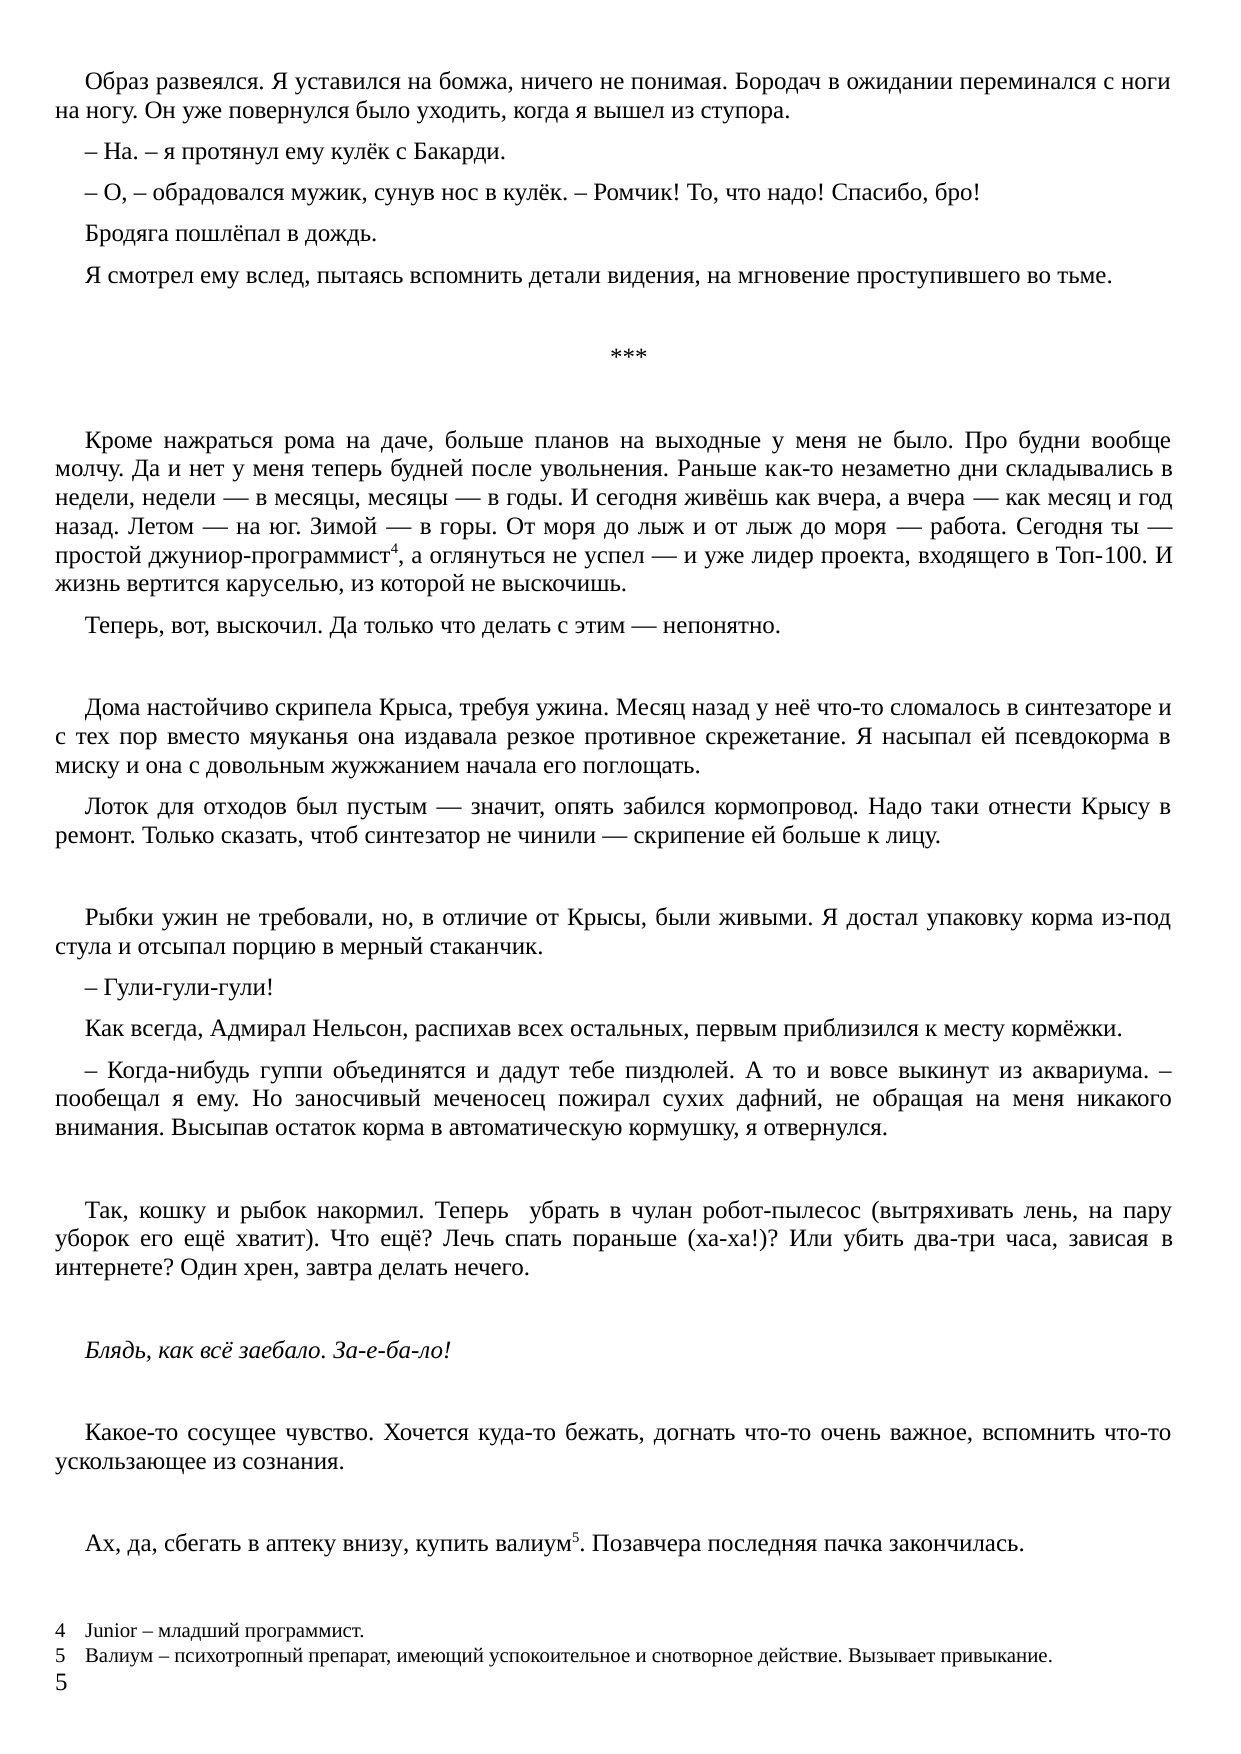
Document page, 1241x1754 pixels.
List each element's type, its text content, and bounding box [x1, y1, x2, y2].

text Рыбки ужин не требовали, но, в отличие от Крысы, были живыми. Я достал упаковку корма из-под стула и отсыпал порцию в мерный стаканчик. [55, 902, 1173, 960]
text Бродяга пошлёпал в дождь. [55, 218, 1173, 247]
text – Когда-нибудь гуппи объединятся и дадут тебе пиздюлей. А то и вовсе выкинут из аквариума. – пообещал я ему. Но заносчивый меченосец пожирал сухих дафний, не обращая на меня никакого внимания. Высыпав остаток корма в автоматическую кормушку, я отвернулся. [55, 1055, 1173, 1141]
text Какое-то сосущее чувство. Хочется куда-то бежать, догнать что-то очень важное, вспомнить что-то ускользающее из сознания. [55, 1417, 1173, 1475]
text Как всегда, Адмирал Нельсон, распихав всех остальных, первым приблизился к месту кормёжки. [55, 1013, 1173, 1042]
text – О, – обрадовался мужик, сунув нос в кулёк. – Ромчик! То, что надо! Спасибо, бро! [55, 177, 1173, 206]
text *** [55, 342, 1173, 371]
text Теперь, вот, выскочил. Да только что делать с этим — непонятно. [55, 610, 1173, 638]
text – На. – я протянул ему кулёк с Бакарди. [55, 136, 1173, 165]
text Валиум – психотропный препарат, имеющий успокоительное и снотворное действие. Вызывает привыкание. [55, 1642, 1173, 1667]
text Ах, да, сбегать в аптеку внизу, купить валиум. Позавчера последняя пачка закончилась. [55, 1528, 1173, 1557]
text Я смотрел ему вслед, пытаясь вспомнить детали видения, на мгновение проступившего во тьме. [55, 260, 1173, 288]
text Кроме нажраться рома на даче, больше планов на выходные у меня не было. Про будни вообще молчу. Да и нет у меня теперь будней после увольнения. Раньше как-то незаметно дни складывались в недели, недели — в месяцы, месяцы — в годы. И сегодня живёшь как вчера, а вчера — как месяц и год назад. Летом — на юг. Зимой — в горы. От моря до лыж и от лыж до моря — работа. Сегодня ты — простой джуниор-программист, а оглянуться не успел — и уже лидер проекта, входящего в Топ-100. И жизнь вертится каруселью, из которой не выскочишь. [55, 425, 1173, 597]
text Junior – младший программист. [55, 1618, 1173, 1642]
text Лоток для отходов был пустым — значит, опять забился кормопровод. Надо таки отнести Крысу в ремонт. Только сказать, чтоб синтезатор не чинили — скрипение ей больше к лицу. [55, 791, 1173, 848]
text – Гули-гули-гули! [55, 972, 1173, 1001]
text Дома настойчиво скрипела Крыса, требуя ужина. Месяц назад у неё что-то сломалось в синтезаторе и с тех пор вместо мяуканья она издавала резкое противное скрежетание. Я насыпал ей псевдокорма в миску и она с довольным жужжанием начала его поглощать. [55, 692, 1173, 778]
text Образ развеялся. Я уставился на бомжа, ничего не понимая. Бородач в ожидании переминался с ноги на ногу. Он уже повернулся было уходить, когда я вышел из ступора. [55, 66, 1173, 123]
text Блядь, как всё заебало. За-е-ба-ло! [55, 1335, 1173, 1363]
text Так, кошку и рыбок накормил. Теперь убрать в чулан робот-пылесос (вытряхивать лень, на пару уборок его ещё хватит). Что ещё? Лечь спать пораньше (ха-ха!)? Или убить два-три часа, зависая в интернете? Один хрен, завтра делать нечего. [55, 1195, 1173, 1281]
